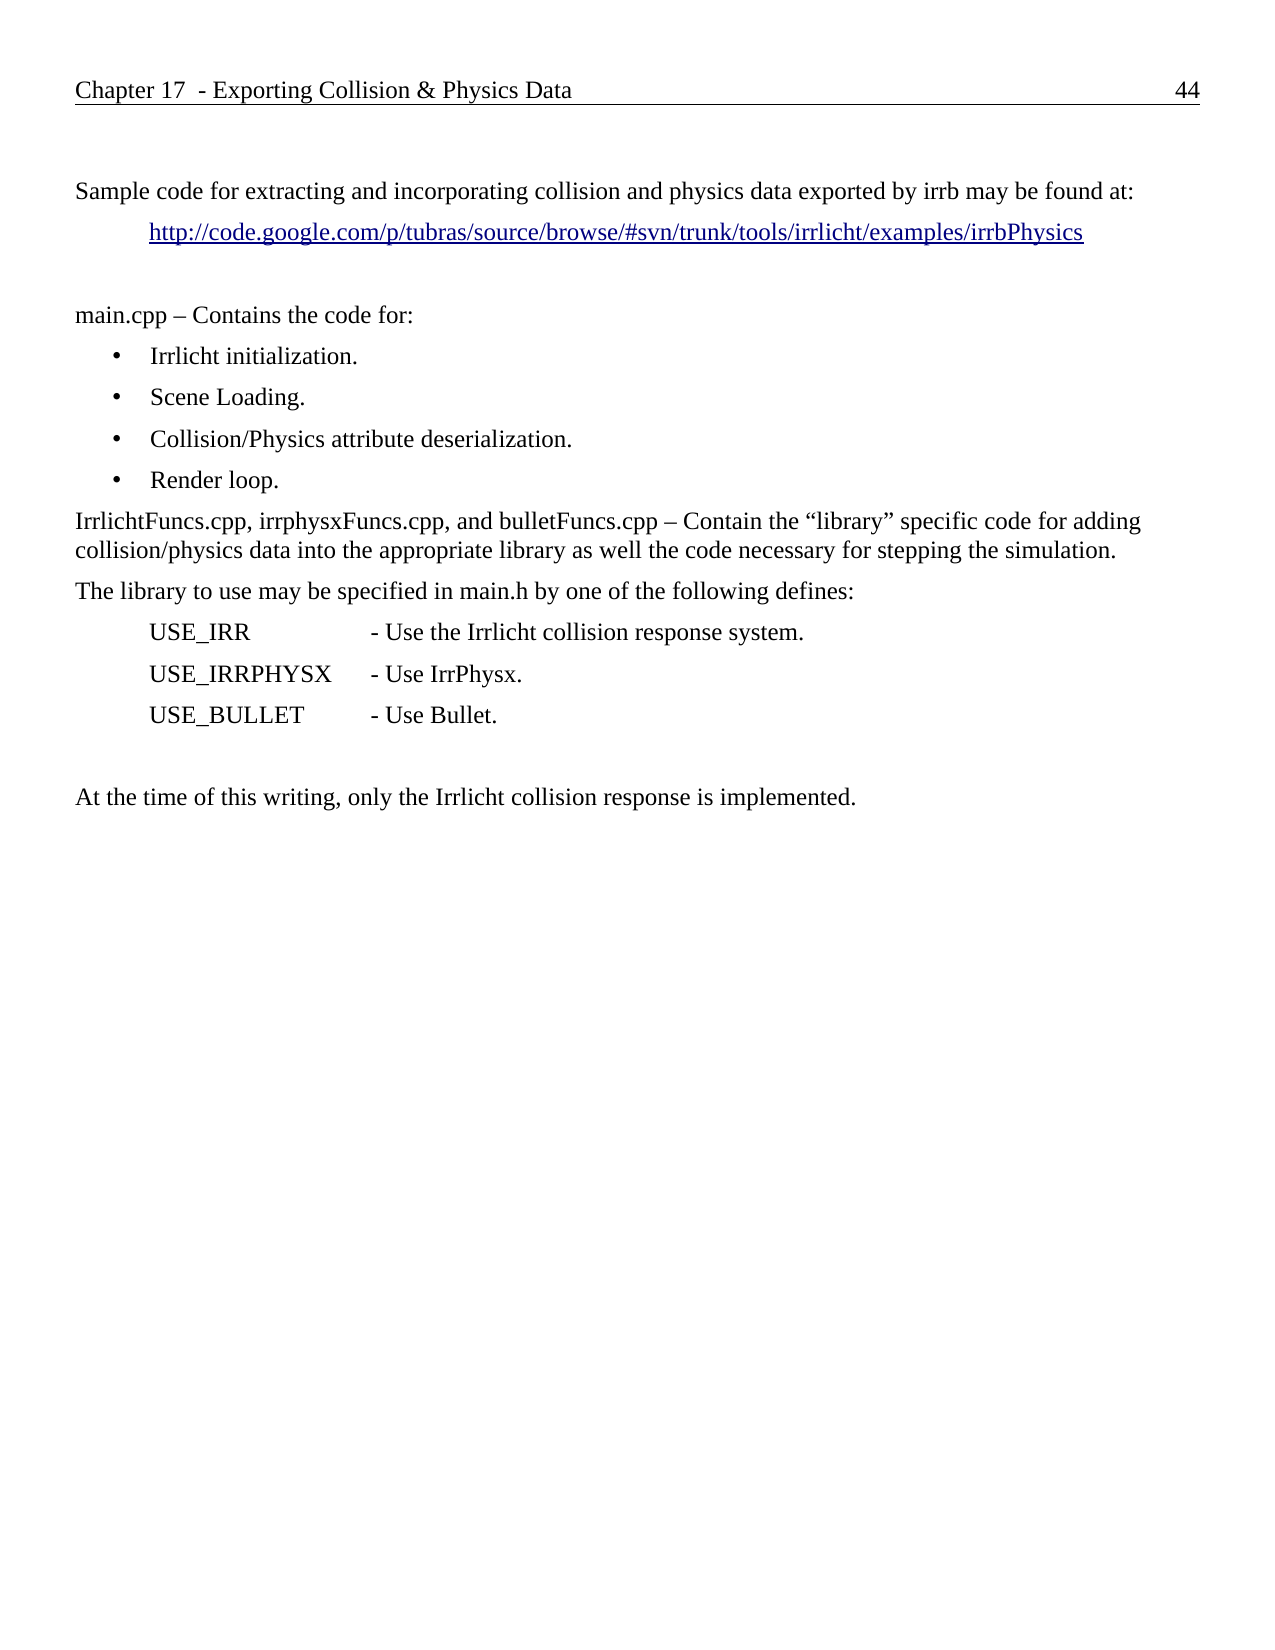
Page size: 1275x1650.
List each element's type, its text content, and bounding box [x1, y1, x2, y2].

text Sample code for extracting and incorporating collision and physics data exported by irrb may be found at: [75, 176, 1200, 205]
text USE_BULLET - Use Bullet. [75, 700, 1200, 729]
list Render loop. [112, 465, 1200, 494]
text main.cpp – Contains the code for: [75, 300, 1200, 329]
text The library to use may be specified in main.h by one of the following defines: [75, 576, 1200, 605]
list Collision/Physics attribute deserialization. [112, 424, 1200, 452]
text USE_IRRPHYSX - Use IrrPhysx. [75, 659, 1200, 687]
text USE_IRR - Use the Irrlicht collision response system. [75, 617, 1200, 646]
text http://code.google.com/p/tubras/source/browse/#svn/trunk/tools/irrlicht/examples/irrbPhysics [75, 217, 1200, 246]
list Irrlicht initialization. [112, 341, 1200, 370]
list Scene Loading. [112, 382, 1200, 411]
text At the time of this writing, only the Irrlicht collision response is implemented. [75, 782, 1200, 811]
text IrrlichtFuncs.cpp, irrphysxFuncs.cpp, and bulletFuncs.cpp – Contain the “library” specific code for adding collision/physics data into the appropriate library as well the code necessary for stepping the simulation. [75, 506, 1200, 564]
